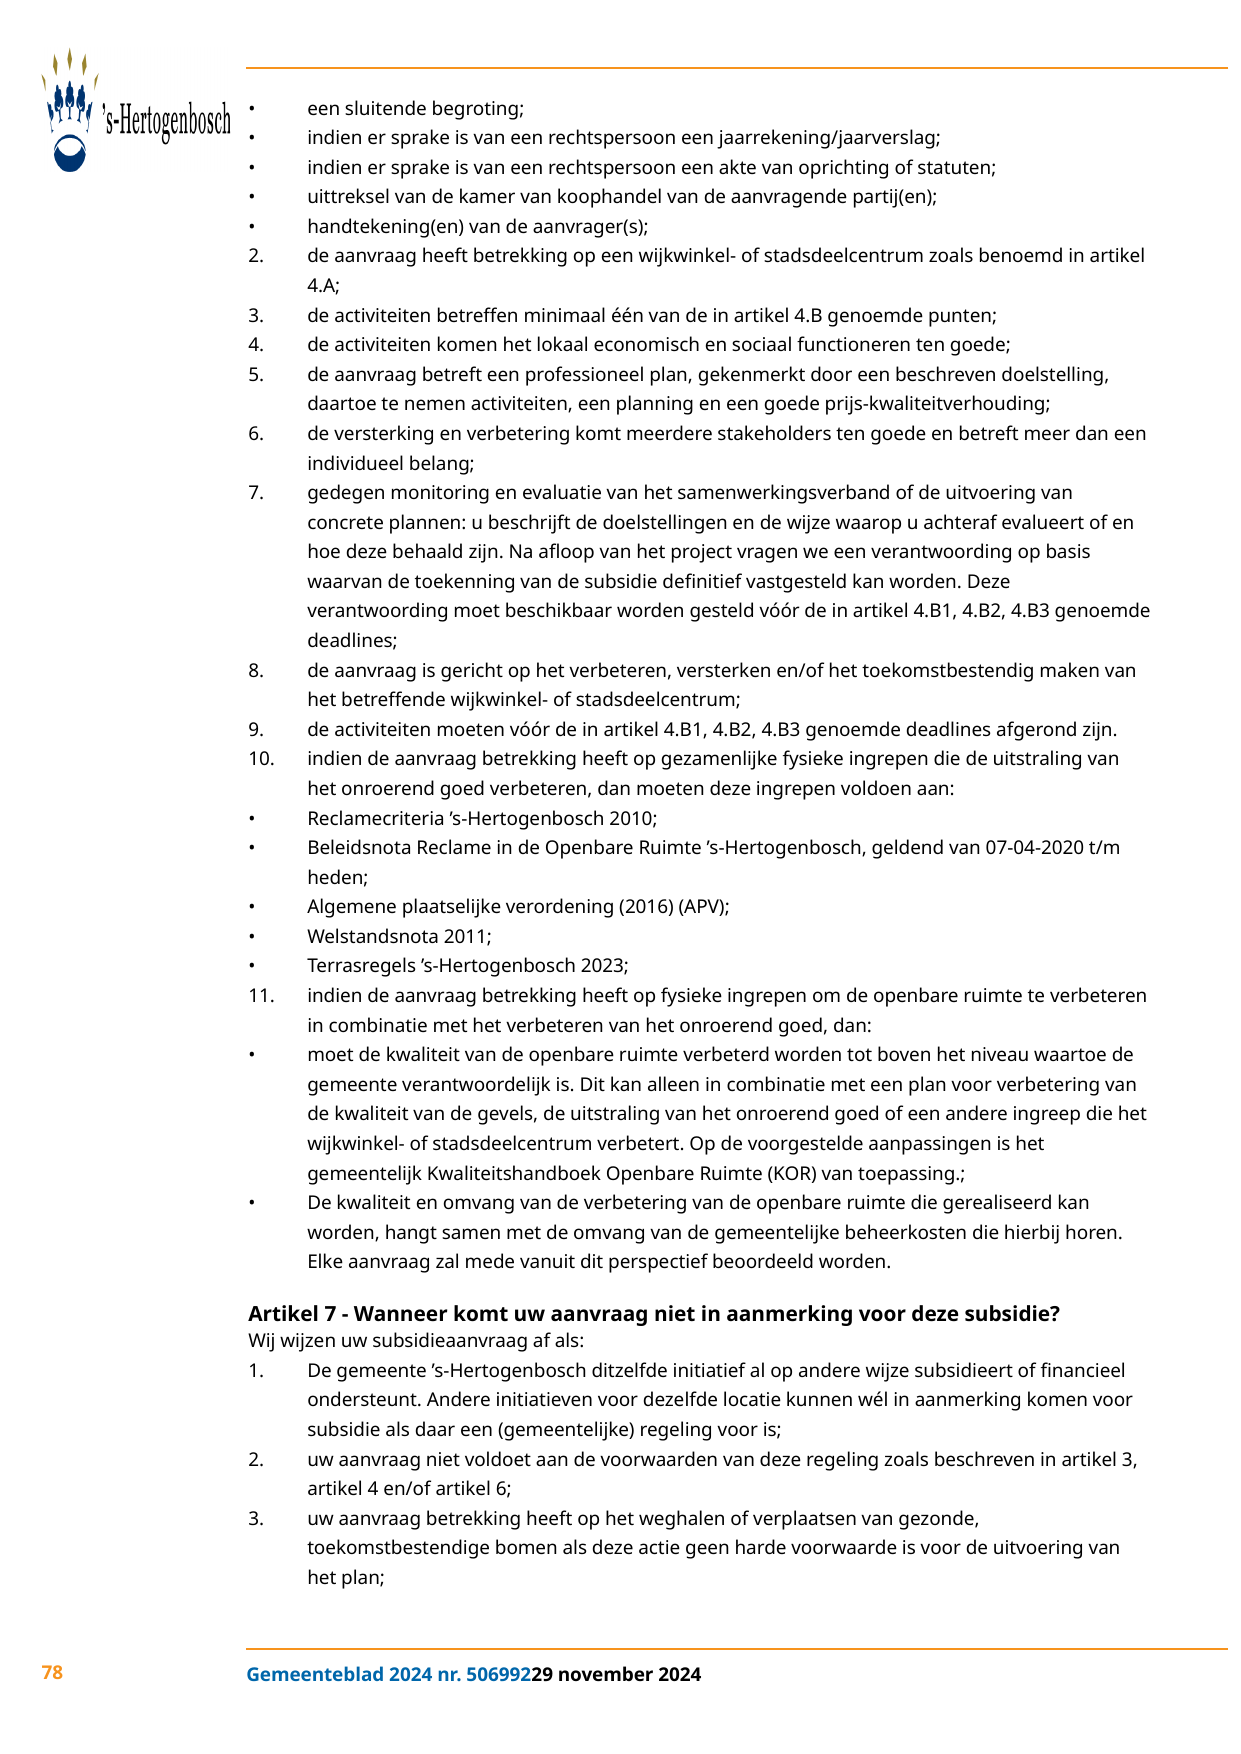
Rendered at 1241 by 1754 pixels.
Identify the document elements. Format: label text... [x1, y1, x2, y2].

list de activiteiten moeten vóór de in artikel 4.B1, 4.B2, 4.B3 genoemde deadlines afgerond zijn. [248, 716, 1152, 742]
list uittreksel van de kamer van koophandel van de aanvragende partij(en); [248, 183, 1152, 209]
list De gemeente ’s-Hertogenbosch ditzelfde initiatief al op andere wijze subsidieert of financieel ondersteunt. Andere initiatieven voor dezelfde locatie kunnen wél in aanmerking komen voor subsidie als daar een (gemeentelijke) regeling voor is; [248, 1357, 1152, 1442]
list handtekening(en) van de aanvrager(s); [248, 213, 1152, 239]
list de activiteiten betreffen minimaal één van de in artikel 4.B genoemde punten; [248, 302, 1152, 328]
list een sluitende begroting; [248, 95, 1152, 121]
list gedegen monitoring en evaluatie van het samenwerkingsverband of de uitvoering van concrete plannen: u beschrijft de doelstellingen en de wijze waarop u achteraf evalueert of en hoe deze behaald zijn. Na afloop van het project vragen we een verantwoording op basis waarvan de toekenning van de subsidie definitief vastgesteld kan worden. Deze verantwoording moet beschikbaar worden gesteld vóór de in artikel 4.B1, 4.B2, 4.B3 genoemde deadlines; [248, 479, 1152, 653]
list indien de aanvraag betrekking heeft op gezamenlijke fysieke ingrepen die de uitstraling van het onroerend goed verbeteren, dan moeten deze ingrepen voldoen aan: [248, 746, 1152, 801]
text Wij wijzen uw subsidieaanvraag af als: [248, 1327, 1152, 1353]
list Algemene plaatselijke verordening (2016) (APV); [248, 893, 1152, 919]
list moet de kwaliteit van de openbare ruimte verbeterd worden tot boven het niveau waartoe de gemeente verantwoordelijk is. Dit kan alleen in combinatie met een plan voor verbetering van de kwaliteit van de gevels, de uitstraling van het onroerend goed of een andere ingreep die het wijkwinkel- of stadsdeelcentrum verbetert. Op de voorgestelde aanpassingen is het gemeentelijk Kwaliteitshandboek Openbare Ruimte (KOR) van toepassing.; [248, 1041, 1152, 1186]
list uw aanvraag betrekking heeft op het weghalen of verplaatsen van gezonde, toekomstbestendige bomen als deze actie geen harde voorwaarde is voor de uitvoering van het plan; [248, 1505, 1152, 1590]
list de aanvraag is gericht op het verbeteren, versterken en/of het toekomstbestendig maken van het betreffende wijkwinkel- of stadsdeelcentrum; [248, 657, 1152, 712]
list De kwaliteit en omvang van de verbetering van de openbare ruimte die gerealiseerd kan worden, hangt samen met de omvang van de gemeentelijke beheerkosten die hierbij horen. Elke aanvraag zal mede vanuit dit perspectief beoordeeld worden. [248, 1189, 1152, 1274]
list Welstandsnota 2011; [248, 923, 1152, 949]
list Terrasregels ’s-Hertogenbosch 2023; [248, 953, 1152, 978]
list de versterking en verbetering komt meerdere stakeholders ten goede en betreft meer dan een individueel belang; [248, 420, 1152, 476]
list de aanvraag betreft een professioneel plan, gekenmerkt door een beschreven doelstelling, daartoe te nemen activiteiten, een planning en een goede prijs-kwaliteitverhouding; [248, 361, 1152, 416]
list uw aanvraag niet voldoet aan de voorwaarden van deze regeling zoals beschreven in artikel 3, artikel 4 en/of artikel 6; [248, 1446, 1152, 1501]
list de activiteiten komen het lokaal economisch en sociaal functioneren ten goede; [248, 331, 1152, 357]
list Reclamecriteria ’s-Hertogenbosch 2010; [248, 805, 1152, 831]
picture [41, 47, 231, 172]
list Beleidsnota Reclame in de Openbare Ruimte ’s-Hertogenbosch, geldend van 07-04-2020 t/m heden; [248, 834, 1152, 890]
list indien er sprake is van een rechtspersoon een jaarrekening/jaarverslag; [248, 124, 1152, 150]
list indien de aanvraag betrekking heeft op fysieke ingrepen om de openbare ruimte te verbeteren in combinatie met het verbeteren van het onroerend goed, dan: [248, 982, 1152, 1038]
list indien er sprake is van een rechtspersoon een akte van oprichting of statuten; [248, 154, 1152, 180]
list de aanvraag heeft betrekking op een wijkwinkel- of stadsdeelcentrum zoals benoemd in artikel 4.A; [248, 243, 1152, 298]
text Artikel 7 - Wanneer komt uw aanvraag niet in aanmerking voor deze subsidie? [248, 1299, 1152, 1327]
